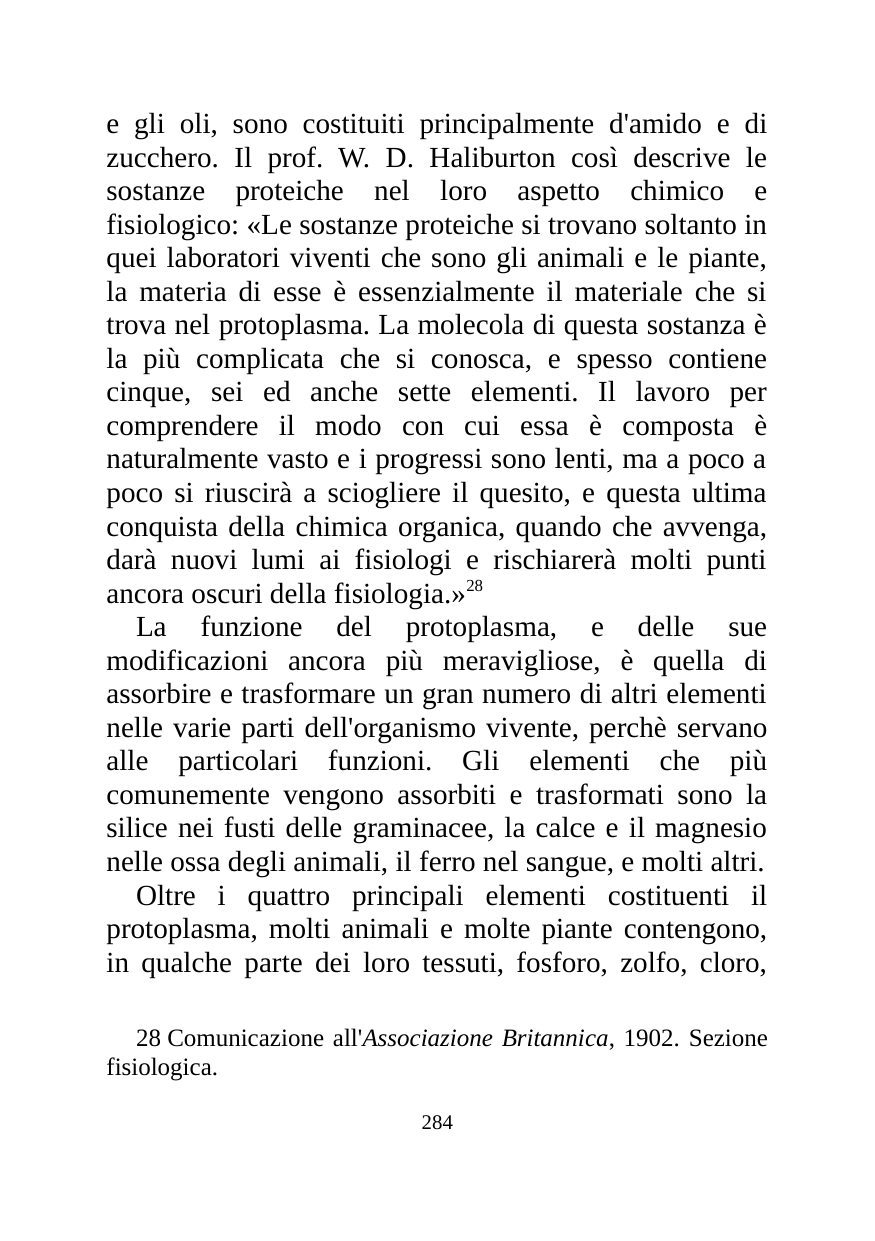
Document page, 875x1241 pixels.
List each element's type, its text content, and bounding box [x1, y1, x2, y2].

text La funzione del protoplasma, e delle sue modificazioni ancora più meravigliose, è quella di assorbire e trasformare un gran numero di altri elementi nelle varie parti dell'organismo vivente, perchè servano alle particolari funzioni. Gli elementi che più comunemente vengono assorbiti e trasformati sono la silice nei fusti delle graminacee, la calce e il magnesio nelle ossa degli animali, il ferro nel sangue, e molti altri. [106, 609, 768, 878]
text Oltre i quattro principali elementi costituenti il protoplasma, molti animali e molte piante contengono, in qualche parte dei loro tessuti, fosforo, zolfo, cloro, [106, 878, 768, 978]
text e gli oli, sono costituiti principalmente d'amido e di zucchero. Il prof. W. D. Haliburton così descrive le sostanze proteiche nel loro aspetto chimico e fisiologico: «Le sostanze proteiche si trovano soltanto in quei laboratori viventi che sono gli animali e le piante, la materia di esse è essenzialmente il materiale che si trova nel protoplasma. La molecola di questa sostanza è la più complicata che si conosca, e spesso contiene cinque, sei ed anche sette elementi. Il lavoro per comprendere il modo con cui essa è composta è naturalmente vasto e i progressi sono lenti, ma a poco a poco si riuscirà a sciogliere il quesito, e questa ultima conquista della chimica organica, quando che avvenga, darà nuovi lumi ai fisiologi e rischiarerà molti punti ancora oscuri della fisiologia.» [106, 106, 768, 609]
text Comunicazione all'Associazione Britannica, 1902. Sezione fisiologica. [106, 1023, 768, 1080]
